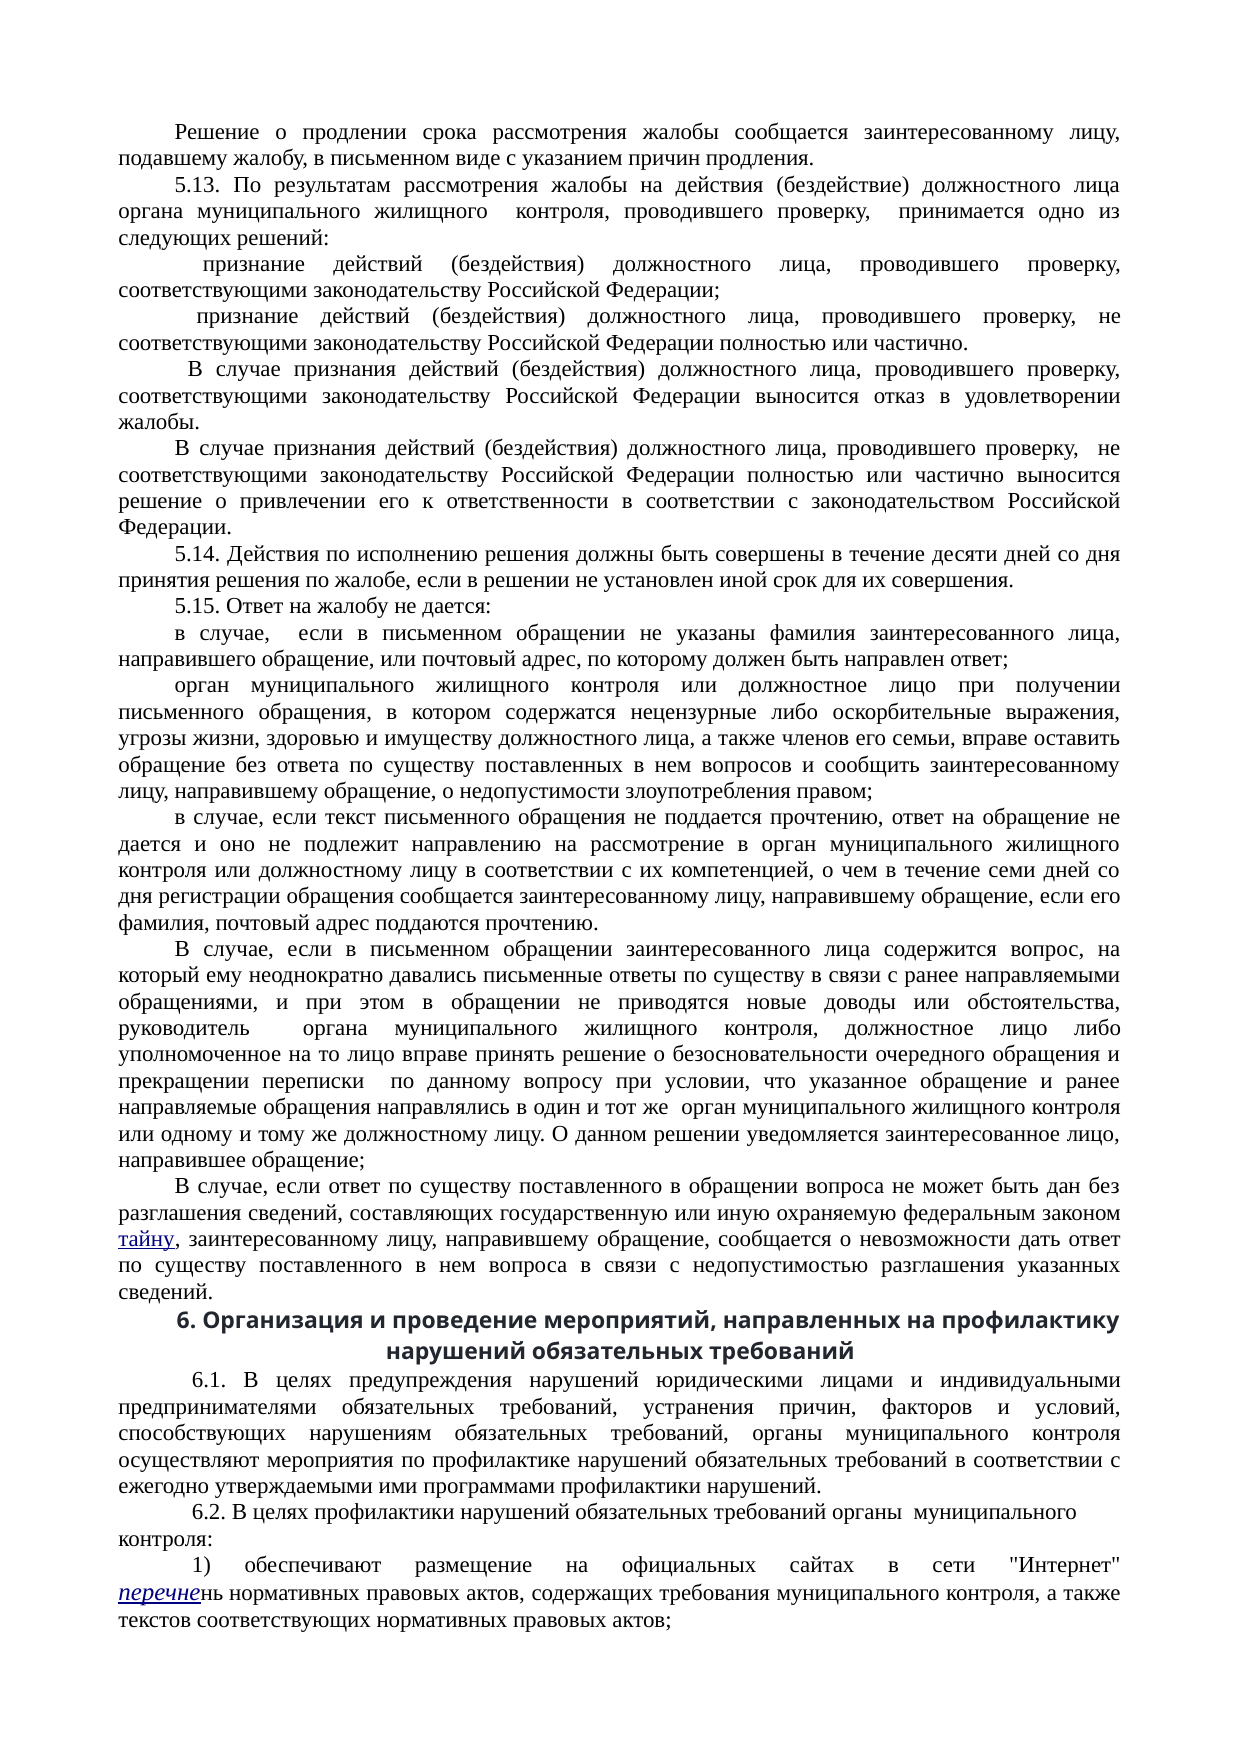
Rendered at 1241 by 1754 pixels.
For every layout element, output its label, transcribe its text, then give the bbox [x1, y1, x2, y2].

text 6.2. В целях профилактики нарушений обязательных требований органы муниципального контроля: [118, 1498, 1122, 1551]
text 5.14. Действия по исполнению решения должны быть совершены в течение десяти дней со дня принятия решения по жалобе, если в решении не установлен иной срок для их совершения. [118, 540, 1122, 592]
text в случае, если текст письменного обращения не поддается прочтению, ответ на обращение не дается и оно не подлежит направлению на рассмотрение в орган муниципального жилищного контроля или должностному лицу в соответствии с их компетенцией, о чем в течение семи дней со дня регистрации обращения сообщается заинтересованному лицу, направившему обращение, если его фамилия, почтовый адрес поддаются прочтению. [118, 803, 1122, 935]
text В случае, если ответ по существу поставленного в обращении вопроса не может быть дан без разглашения сведений, составляющих государственную или иную охраняемую федеральным законом тайну, заинтересованному лицу, направившему обращение, сообщается о невозможности дать ответ по существу поставленного в нем вопроса в связи с недопустимостью разглашения указанных сведений. [118, 1172, 1122, 1304]
text В случае признания действий (бездействия) должностного лица, проводившего проверку, не соответствующими законодательству Российской Федерации полностью или частично выносится решение о привлечении его к ответственности в соответствии с законодательством Российской Федерации. [118, 434, 1122, 540]
text В случае, если в письменном обращении заинтересованного лица содержится вопрос, на который ему неоднократно давались письменные ответы по существу в связи с ранее направляемыми обращениями, и при этом в обращении не приводятся новые доводы или обстоятельства, руководитель органа муниципального жилищного контроля, должностное лицо либо уполномоченное на то лицо вправе принять решение о безосновательности очередного обращения и прекращении переписки по данному вопросу при условии, что указанное обращение и ранее направляемые обращения направлялись в один и тот же орган муниципального жилищного контроля или одному и тому же должностному лицу. О данном решении уведомляется заинтересованное лицо, направившее обращение; [118, 935, 1122, 1172]
text признание действий (бездействия) должностного лица, проводившего проверку, соответствующими законодательству Российской Федерации; [118, 250, 1122, 303]
text признание действий (бездействия) должностного лица, проводившего проверку, не соответствующими законодательству Российской Федерации полностью или частично. [118, 303, 1122, 355]
text 5.13. По результатам рассмотрения жалобы на действия (бездействие) должностного лица органа муниципального жилищного контроля, проводившего проверку, принимается одно из следующих решений: [118, 171, 1122, 250]
text 5.15. Ответ на жалобу не дается: [118, 592, 1122, 619]
text Решение о продлении срока рассмотрения жалобы сообщается заинтересованному лицу, подавшему жалобу, в письменном виде с указанием причин продления. [118, 118, 1122, 171]
text 6.1. В целях предупреждения нарушений юридическими лицами и индивидуальными предпринимателями обязательных требований, устранения причин, факторов и условий, способствующих нарушениям обязательных требований, органы муниципального контроля осуществляют мероприятия по профилактике нарушений обязательных требований в соответствии с ежегодно утверждаемыми ими программами профилактики нарушений. [118, 1367, 1122, 1498]
text 1) обеспечивают размещение на официальных сайтах в сети "Интернет" перечнень нормативных правовых актов, содержащих требования муниципального контроля, а также текстов соответствующих нормативных правовых актов; [118, 1551, 1122, 1632]
text орган муниципального жилищного контроля или должностное лицо при получении письменного обращения, в котором содержатся нецензурные либо оскорбительные выражения, угрозы жизни, здоровью и имуществу должностного лица, а также членов его семьи, вправе оставить обращение без ответа по существу поставленных в нем вопросов и сообщить заинтересованному лицу, направившему обращение, о недопустимости злоупотребления правом; [118, 672, 1122, 803]
text 6. Организация и проведение мероприятий, направленных на профилактику нарушений обязательных требований [118, 1304, 1122, 1367]
text в случае, если в письменном обращении не указаны фамилия заинтересованного лица, направившего обращение, или почтовый адрес, по которому должен быть направлен ответ; [118, 619, 1122, 672]
text В случае признания действий (бездействия) должностного лица, проводившего проверку, соответствующими законодательству Российской Федерации выносится отказ в удовлетворении жалобы. [118, 355, 1122, 434]
